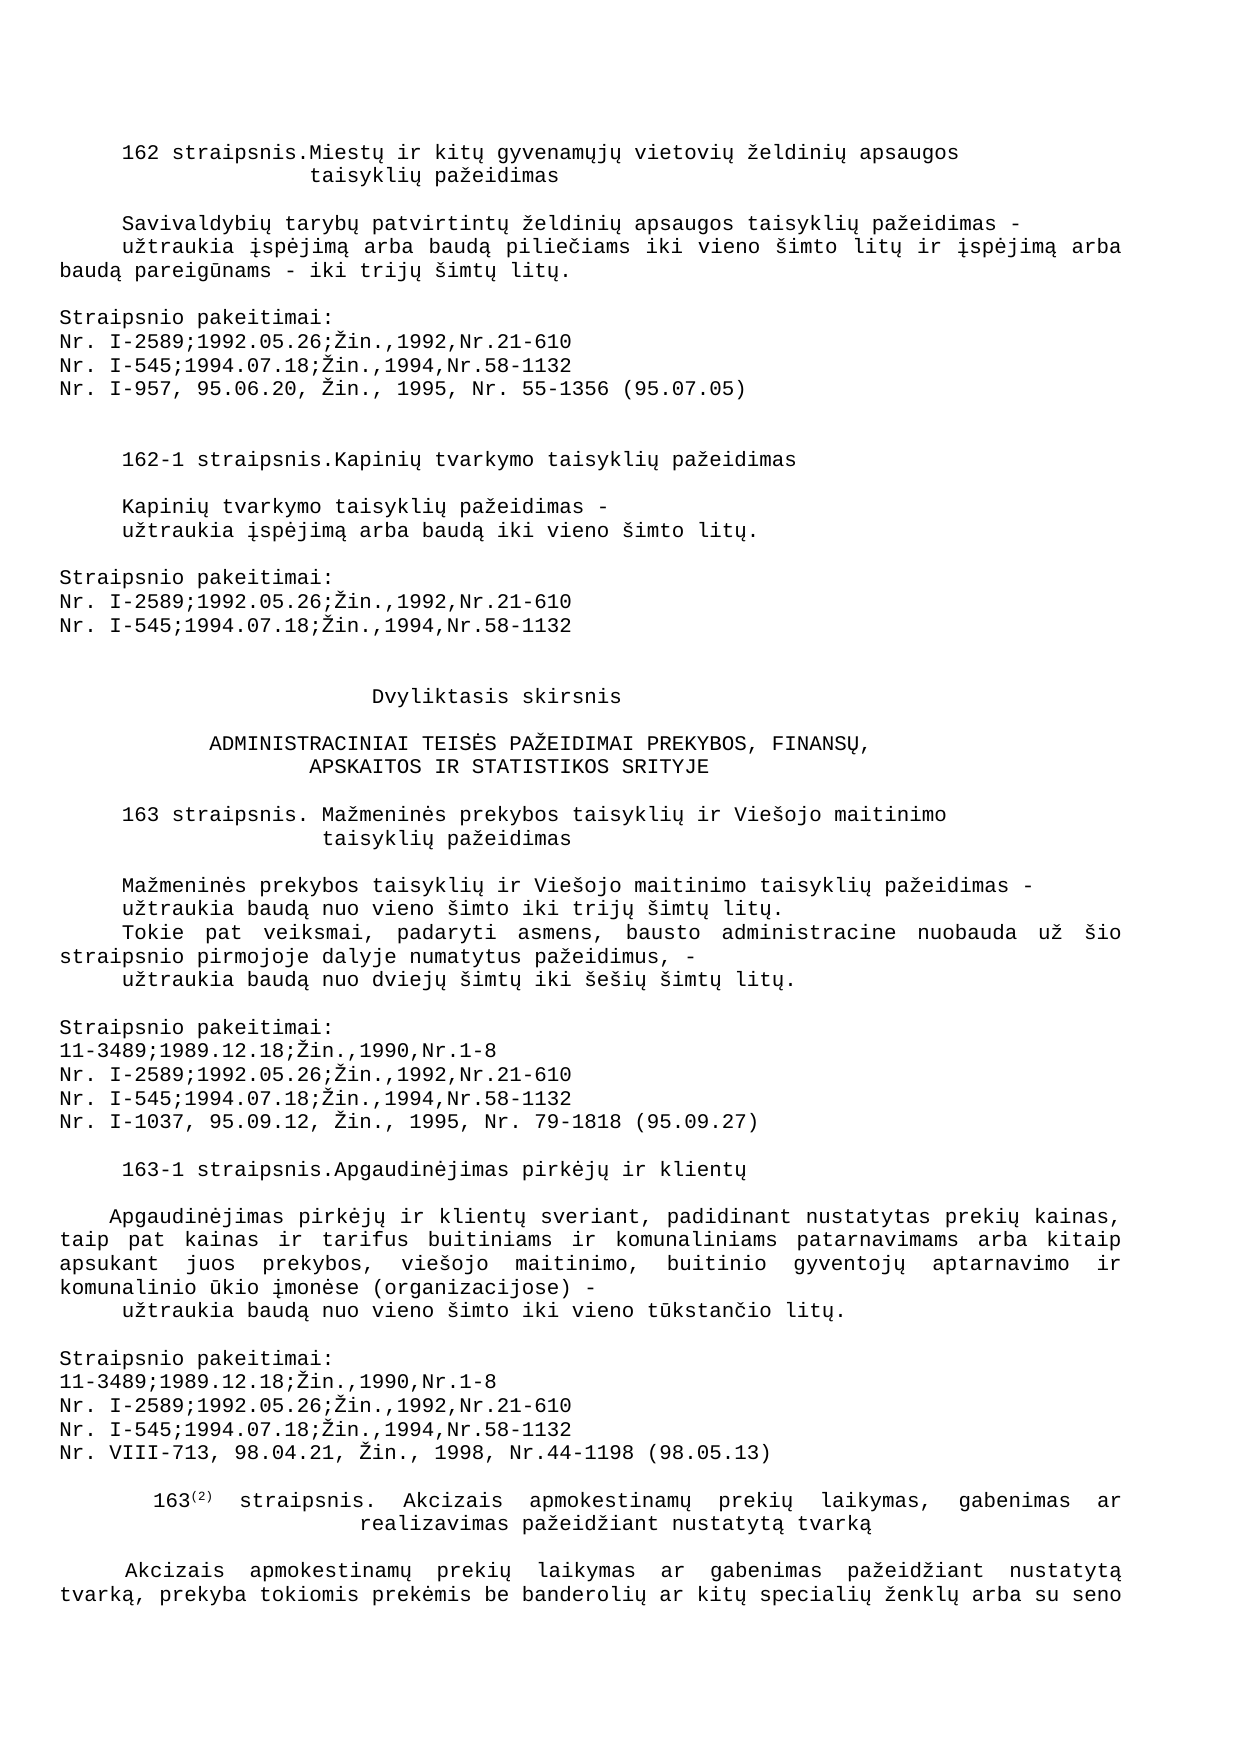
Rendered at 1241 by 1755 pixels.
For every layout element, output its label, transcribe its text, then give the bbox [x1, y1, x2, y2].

text Straipsnio pakeitimai: [59, 567, 1122, 591]
text ADMINISTRACINIAI TEISĖS PAŽEIDIMAI PREKYBOS, FINANSŲ, [59, 733, 1122, 757]
text Nr. I-545;1994.07.18;Žin.,1994,Nr.58-1132 [59, 1419, 1122, 1442]
text Straipsnio pakeitimai: [59, 1348, 1122, 1371]
text užtraukia baudą nuo vieno šimto iki trijų šimtų litų. [59, 898, 1122, 922]
text taisyklių pažeidimas [59, 165, 1122, 189]
text Apgaudinėjimas pirkėjų ir klientų sveriant, padidinant nustatytas prekių kainas, taip pat kainas ir tarifus buitiniams ir komunaliniams patarnavimams arba kitaip apsukant juos prekybos, viešojo maitinimo, buitinio gyventojų aptarnavimo ir komunalinio ūkio įmonėse (organizacijose) - [59, 1206, 1122, 1300]
text Nr. I-2589;1992.05.26;Žin.,1992,Nr.21-610 [59, 1064, 1122, 1088]
text Nr. I-2589;1992.05.26;Žin.,1992,Nr.21-610 [59, 1395, 1122, 1419]
text 162-1 straipsnis.Kapinių tvarkymo taisyklių pažeidimas [59, 449, 1122, 473]
text Nr. VIII-713, 98.04.21, Žin., 1998, Nr.44-1198 (98.05.13) [59, 1442, 1122, 1466]
text Nr. I-1037, 95.09.12, Žin., 1995, Nr. 79-1818 (95.09.27) [59, 1111, 1122, 1135]
text taisyklių pažeidimas [59, 827, 1122, 851]
text užtraukia baudą nuo vieno šimto iki vieno tūkstančio litų. [59, 1300, 1122, 1324]
text Dvyliktasis skirsnis [59, 686, 1122, 709]
text Savivaldybių tarybų patvirtintų želdinių apsaugos taisyklių pažeidimas - [59, 213, 1122, 236]
text Straipsnio pakeitimai: [59, 1017, 1122, 1040]
text APSKAITOS IR STATISTIKOS SRITYJE [59, 757, 1122, 780]
text Nr. I-957, 95.06.20, Žin., 1995, Nr. 55-1356 (95.07.05) [59, 378, 1122, 402]
text Nr. I-545;1994.07.18;Žin.,1994,Nr.58-1132 [59, 1088, 1122, 1111]
text Tokie pat veiksmai, padaryti asmens, bausto administracine nuobauda už šio straipsnio pirmojoje dalyje numatytus pažeidimus, - [59, 922, 1122, 969]
text Nr. I-545;1994.07.18;Žin.,1994,Nr.58-1132 [59, 354, 1122, 378]
text 11-3489;1989.12.18;Žin.,1990,Nr.1-8 [59, 1371, 1122, 1395]
text 162 straipsnis.Miestų ir kitų gyvenamųjų vietovių želdinių apsaugos [59, 142, 1122, 165]
text 163-1 straipsnis.Apgaudinėjimas pirkėjų ir klientų [59, 1158, 1122, 1182]
text Nr. I-2589;1992.05.26;Žin.,1992,Nr.21-610 [59, 591, 1122, 615]
text Straipsnio pakeitimai: [59, 307, 1122, 331]
text Mažmeninės prekybos taisyklių ir Viešojo maitinimo taisyklių pažeidimas - [59, 875, 1122, 898]
text Kapinių tvarkymo taisyklių pažeidimas - [59, 496, 1122, 520]
text 163 straipsnis. Mažmeninės prekybos taisyklių ir Viešojo maitinimo [59, 804, 1122, 827]
text Nr. I-545;1994.07.18;Žin.,1994,Nr.58-1132 [59, 615, 1122, 638]
text 11-3489;1989.12.18;Žin.,1990,Nr.1-8 [59, 1040, 1122, 1064]
text užtraukia įspėjimą arba baudą piliečiams iki vieno šimto litų ir įspėjimą arba baudą pareigūnams - iki trijų šimtų litų. [59, 236, 1122, 284]
text užtraukia įspėjimą arba baudą iki vieno šimto litų. [59, 520, 1122, 544]
text 163(2) straipsnis. Akcizais apmokestinamų prekių laikymas, gabenimas ar realizavimas pažeidžiant nustatytą tvarką [153, 1489, 1122, 1537]
text Akcizais apmokestinamų prekių laikymas ar gabenimas pažeidžiant nustatytą tvarką, prekyba tokiomis prekėmis be banderolių ar kitų specialių ženklų arba su seno [59, 1561, 1122, 1608]
text Nr. I-2589;1992.05.26;Žin.,1992,Nr.21-610 [59, 331, 1122, 354]
text užtraukia baudą nuo dviejų šimtų iki šešių šimtų litų. [59, 969, 1122, 993]
